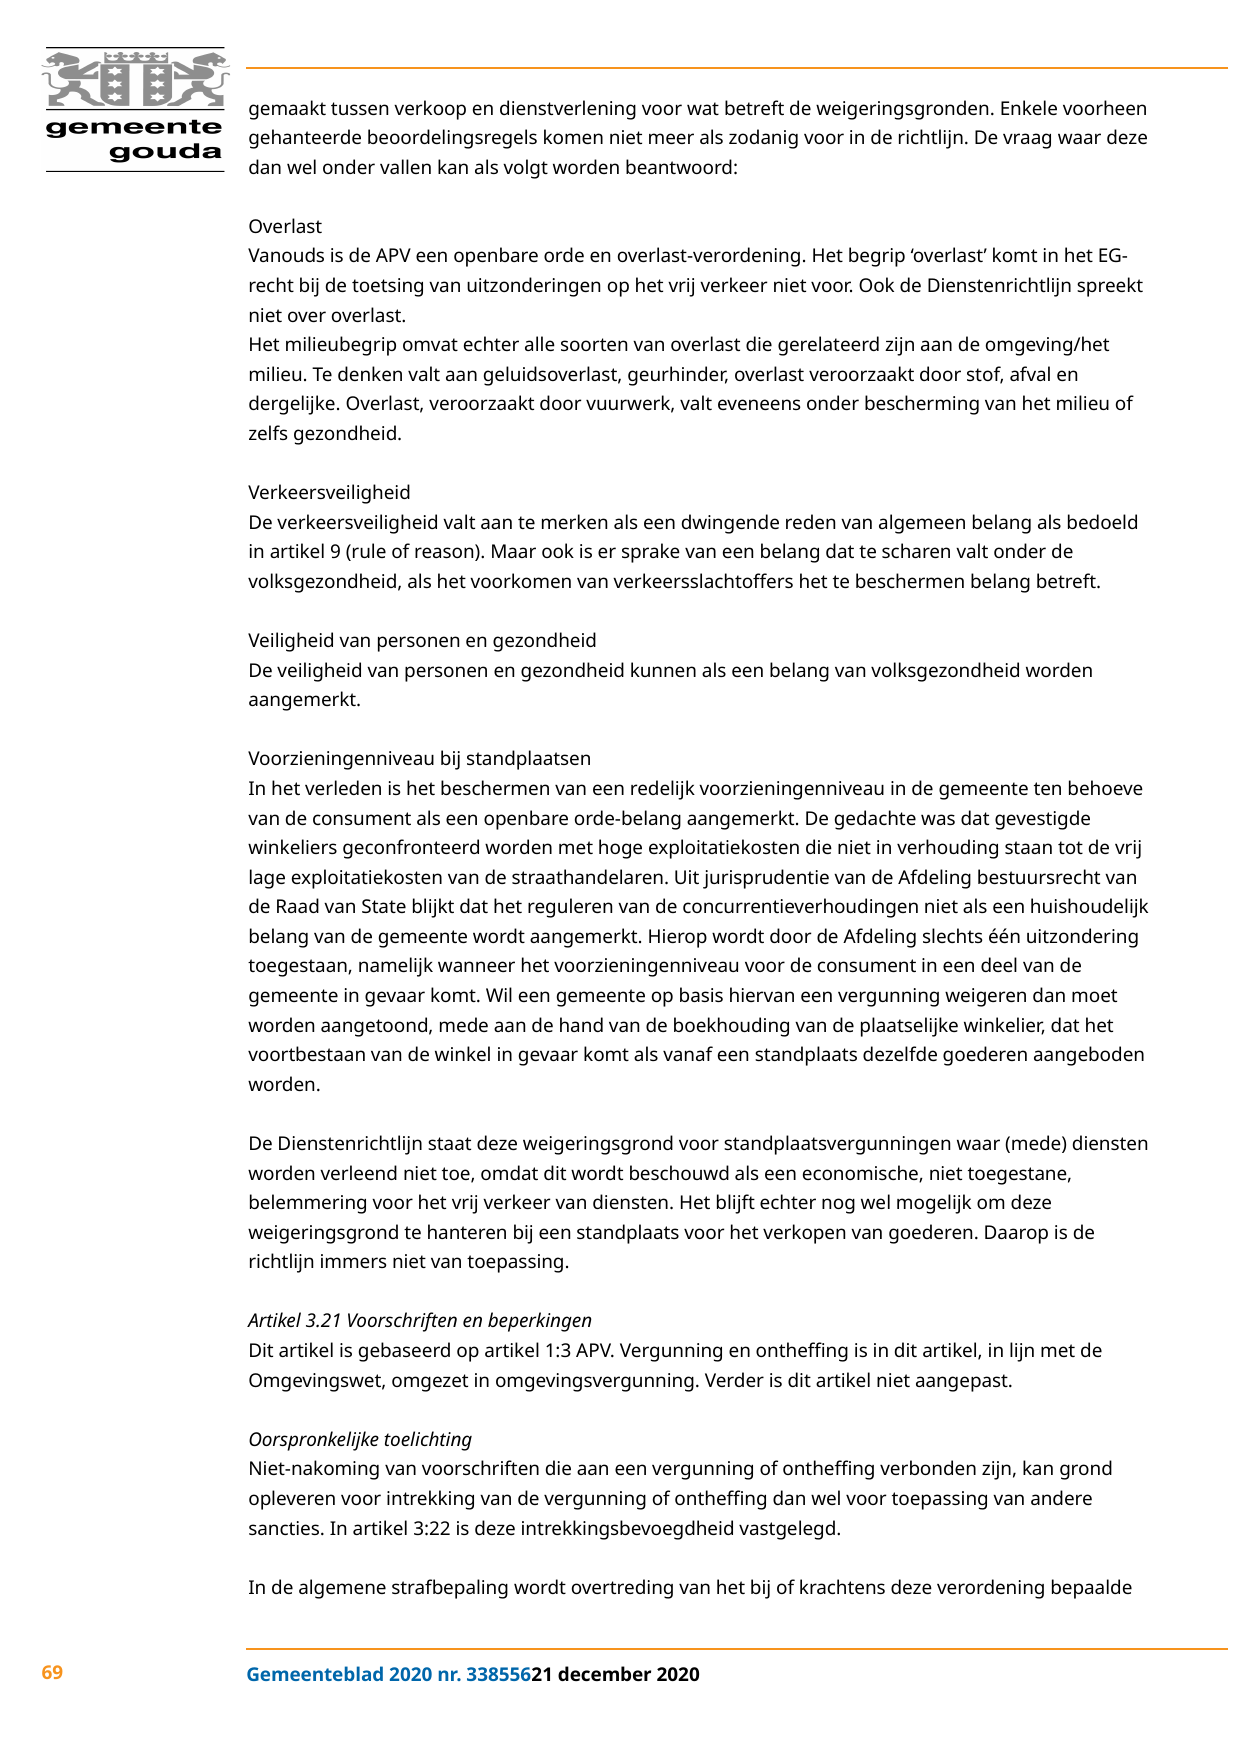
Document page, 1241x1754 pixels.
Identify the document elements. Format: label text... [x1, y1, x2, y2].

text Vanouds is de APV een openbare orde en overlast-verordening. Het begrip ‘overlast’ komt in het EG-recht bij de toetsing van uitzonderingen op het vrij verkeer niet voor. Ook de Dienstenrichtlijn spreekt niet over overlast. [248, 243, 1152, 328]
text gemaakt tussen verkoop en dienstverlening voor wat betreft de weigeringsgronden. Enkele voorheen gehanteerde beoordelingsregels komen niet meer als zodanig voor in de richtlijn. De vraag waar deze dan wel onder vallen kan als volgt worden beantwoord: [248, 95, 1152, 180]
text Artikel 3.21 Voorschriften en beperkingen [248, 1308, 1152, 1333]
text Verkeersveiligheid [248, 479, 1152, 505]
text De veiligheid van personen en gezondheid kunnen als een belang van volksgezondheid worden aangemerkt. [248, 657, 1152, 712]
text Overlast [248, 213, 1152, 239]
text Dit artikel is gebaseerd op artikel 1:3 APV. Vergunning en ontheffing is in dit artikel, in lijn met de Omgevingswet, omgezet in omgevingsvergunning. Verder is dit artikel niet aangepast. [248, 1337, 1152, 1393]
picture [41, 47, 231, 172]
text Veiligheid van personen en gezondheid [248, 627, 1152, 653]
text Voorzieningenniveau bij standplaatsen [248, 746, 1152, 771]
text Niet-nakoming van voorschriften die aan een vergunning of ontheffing verbonden zijn, kan grond opleveren voor intrekking van de vergunning of ontheffing dan wel voor toepassing van andere sancties. In artikel 3:22 is deze intrekkingsbevoegdheid vastgelegd. [248, 1456, 1152, 1541]
text In het verleden is het beschermen van een redelijk voorzieningenniveau in de gemeente ten behoeve van de consument als een openbare orde-belang aangemerkt. De gedachte was dat gevestigde winkeliers geconfronteerd worden met hoge exploitatiekosten die niet in verhouding staan tot de vrij lage exploitatiekosten van de straathandelaren. Uit jurisprudentie van de Afdeling bestuursrecht van de Raad van State blijkt dat het reguleren van de concurrentieverhoudingen niet als een huishoudelijk belang van de gemeente wordt aangemerkt. Hierop wordt door de Afdeling slechts één uitzondering toegestaan, namelijk wanneer het voorzieningenniveau voor de consument in een deel van de gemeente in gevaar komt. Wil een gemeente op basis hiervan een vergunning weigeren dan moet worden aangetoond, mede aan de hand van de boekhouding van de plaatselijke winkelier, dat het voortbestaan van de winkel in gevaar komt als vanaf een standplaats dezelfde goederen aangeboden worden. [248, 775, 1152, 1097]
text Oorspronkelijke toelichting [248, 1426, 1152, 1452]
text Het milieubegrip omvat echter alle soorten van overlast die gerelateerd zijn aan de omgeving/het milieu. Te denken valt aan geluidsoverlast, geurhinder, overlast veroorzaakt door stof, afval en dergelijke. Overlast, veroorzaakt door vuurwerk, valt eveneens onder bescherming van het milieu of zelfs gezondheid. [248, 331, 1152, 446]
text In de algemene strafbepaling wordt overtreding van het bij of krachtens deze verordening bepaalde [248, 1574, 1152, 1600]
text De Dienstenrichtlijn staat deze weigeringsgrond voor standplaatsvergunningen waar (mede) diensten worden verleend niet toe, omdat dit wordt beschouwd als een economische, niet toegestane, belemmering voor het vrij verkeer van diensten. Het blijft echter nog wel mogelijk om deze weigeringsgrond te hanteren bij een standplaats voor het verkopen van goederen. Daarop is de richtlijn immers niet van toepassing. [248, 1130, 1152, 1274]
text De verkeersveiligheid valt aan te merken als een dwingende reden van algemeen belang als bedoeld in artikel 9 (rule of reason). Maar ook is er sprake van een belang dat te scharen valt onder de volksgezondheid, als het voorkomen van verkeersslachtoffers het te beschermen belang betreft. [248, 509, 1152, 594]
